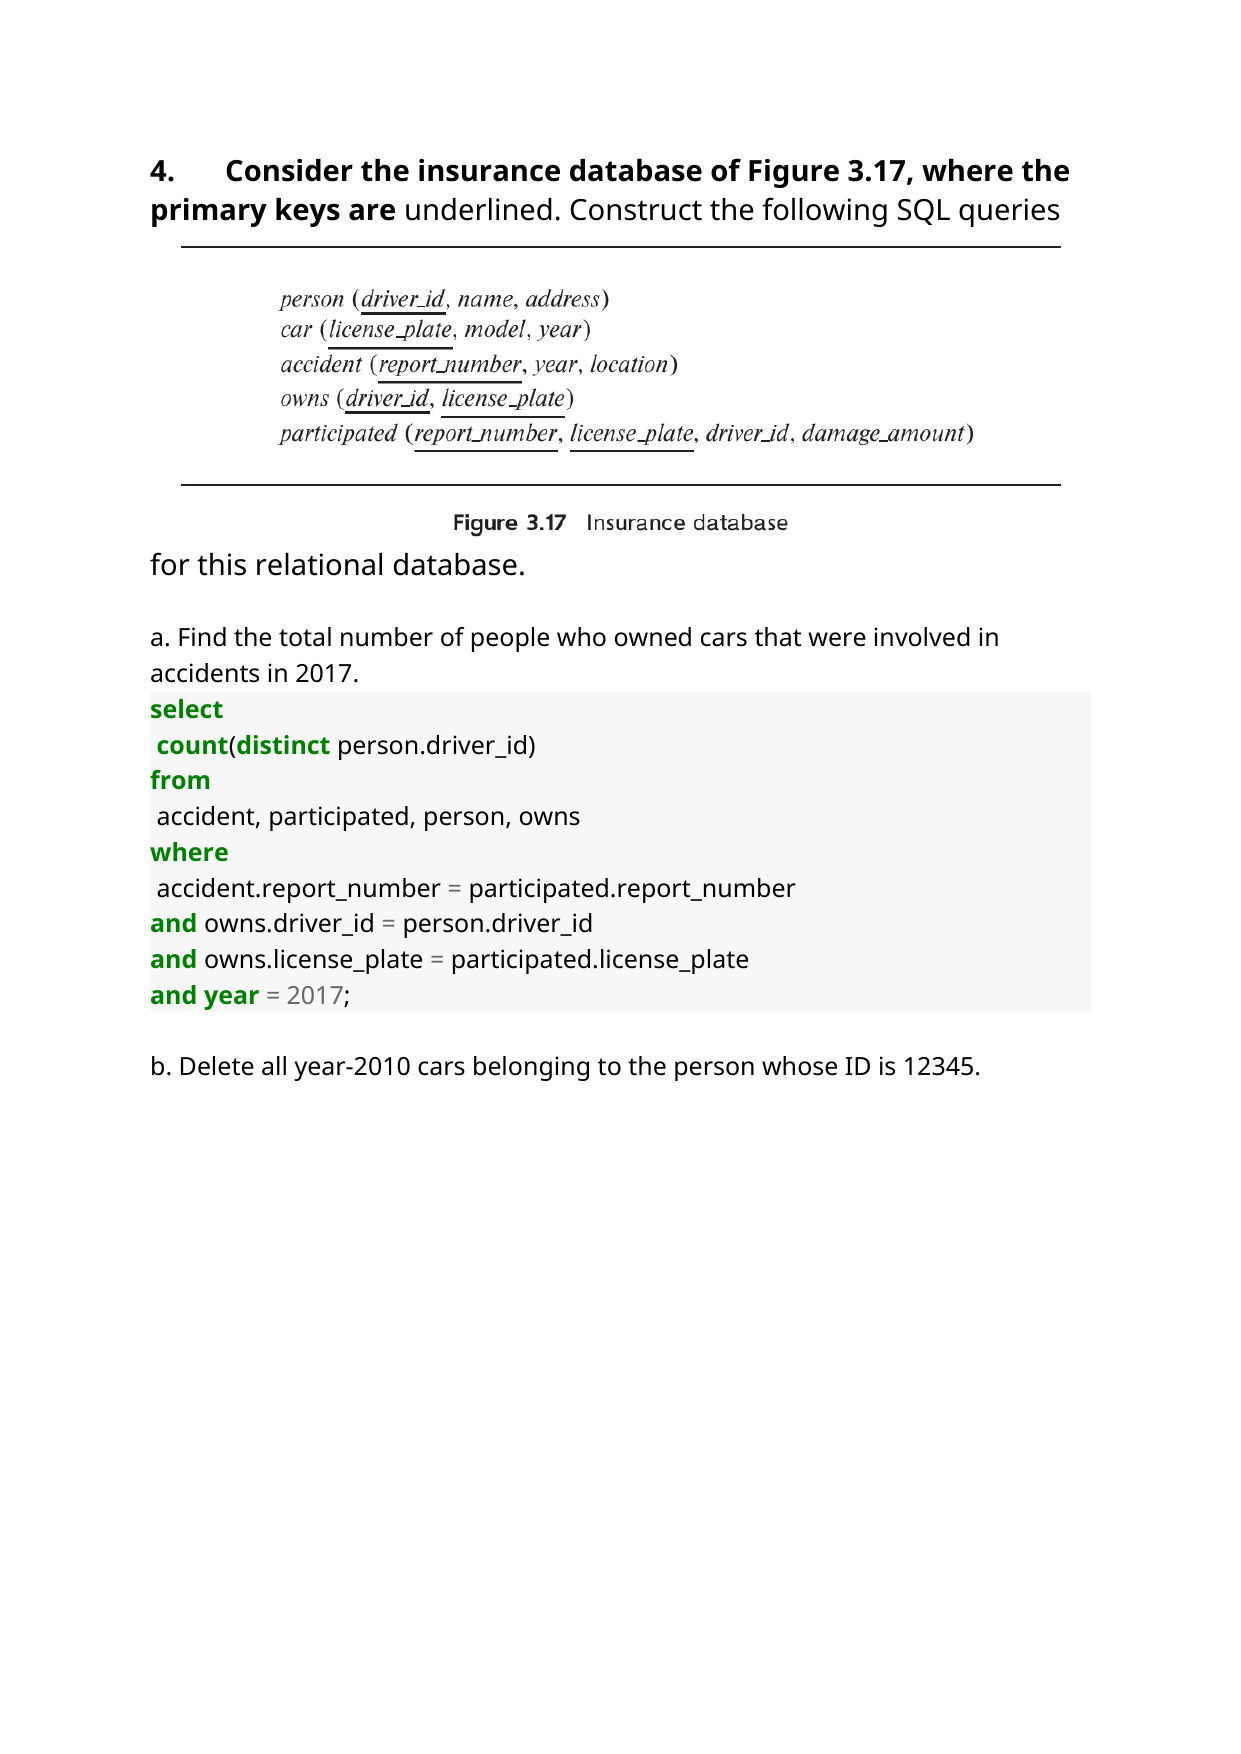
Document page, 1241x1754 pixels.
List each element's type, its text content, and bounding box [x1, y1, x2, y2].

text from [150, 763, 1091, 797]
text and year = 2017; [150, 977, 1091, 1011]
text accident, participated, person, owns [150, 799, 1091, 833]
text and owns.driver_id = person.driver_id [150, 906, 1091, 940]
text a. Find the total number of people who owned cars that were involved in accidents in 2017. [150, 620, 1091, 690]
text b. Delete all year-2010 cars belonging to the person whose ID is 12345. [150, 1049, 1091, 1083]
text accident.report_number = participated.report_number [150, 870, 1091, 904]
subtitle Consider the insurance database of Figure 3.17, where the primary keys are underlined. Construct the following SQL queries [150, 150, 1091, 231]
text select [150, 692, 1091, 726]
text where [150, 834, 1091, 868]
picture [150, 231, 1091, 545]
text count(distinct person.driver_id) [150, 727, 1091, 761]
text and owns.license_plate = participated.license_plate [150, 942, 1091, 976]
subtitle for this relational database. [150, 545, 1091, 584]
